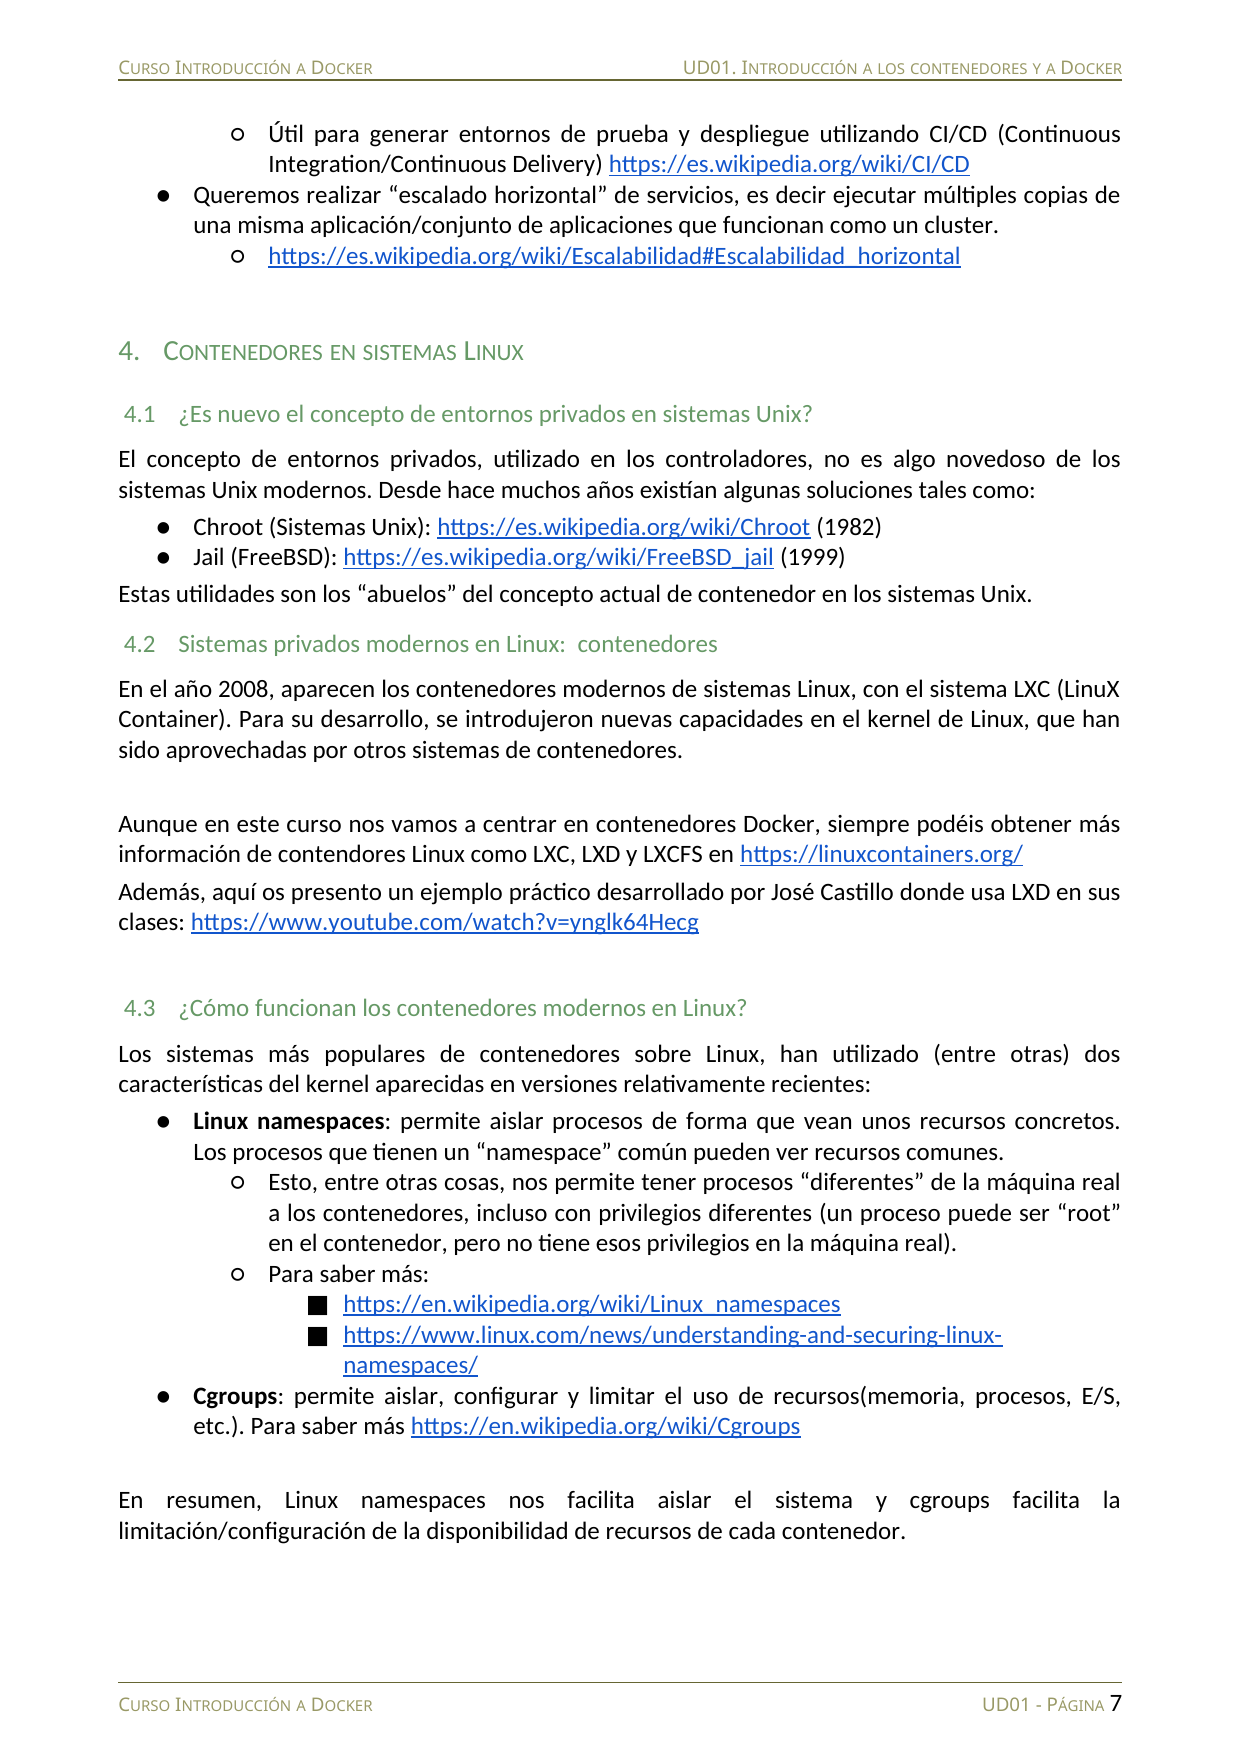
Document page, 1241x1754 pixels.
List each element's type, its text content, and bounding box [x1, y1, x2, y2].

text Además, aquí os presento un ejemplo práctico desarrollado por José Castillo donde usa LXD en sus clases: https://www.youtube.com/watch?v=ynglk64Hecg [118, 876, 1122, 937]
subtitle ¿Cómo funcionan los contenedores modernos en Linux? [118, 992, 1122, 1023]
list https://www.linux.com/news/understanding-and-securing-linux-namespaces/ [306, 1319, 1122, 1380]
subtitle Sistemas privados modernos en Linux: contenedores [118, 628, 1122, 658]
list Cgroups: permite aislar, configurar y limitar el uso de recursos(memoria, procesos, E/S, etc.). Para saber más https://en.wikipedia.org/wiki/Cgroups [156, 1380, 1122, 1441]
list Útil para generar entornos de prueba y despliegue utilizando CI/CD (Continuous Integration/Continuous Delivery) https://es.wikipedia.org/wiki/CI/CD [231, 118, 1122, 179]
subtitle ¿Es nuevo el concepto de entornos privados en sistemas Unix? [118, 398, 1122, 429]
text Estas utilidades son los “abuelos” del concepto actual de contenedor en los sistemas Unix. [118, 578, 1122, 609]
list Esto, entre otras cosas, nos permite tener procesos “diferentes” de la máquina real a los contenedores, incluso con privilegios diferentes (un proceso puede ser “root” en el contenedor, pero no tiene esos privilegios en la máquina real). [231, 1166, 1122, 1258]
list Chroot (Sistemas Unix): https://es.wikipedia.org/wiki/Chroot (1982) [156, 511, 1122, 541]
list Queremos realizar “escalado horizontal” de servicios, es decir ejecutar múltiples copias de una misma aplicación/conjunto de aplicaciones que funcionan como un cluster. [156, 179, 1122, 240]
text Los sistemas más populares de contenedores sobre Linux, han utilizado (entre otras) dos características del kernel aparecidas en versiones relativamente recientes: [118, 1038, 1122, 1099]
list Linux namespaces: permite aislar procesos de forma que vean unos recursos concretos. Los procesos que tienen un “namespace” común pueden ver recursos comunes. [156, 1105, 1122, 1166]
list Jail (FreeBSD): https://es.wikipedia.org/wiki/FreeBSD_jail (1999) [156, 541, 1122, 572]
text Aunque en este curso nos vamos a centrar en contenedores Docker, siempre podéis obtener más información de contendores Linux como LXC, LXD y LXCFS en https://linuxcontainers.org/ [118, 808, 1122, 869]
subtitle Contenedores en sistemas Linux [118, 332, 1122, 368]
text En resumen, Linux namespaces nos facilita aislar el sistema y cgroups facilita la limitación/configuración de la disponibilidad de recursos de cada contenedor. [118, 1484, 1122, 1546]
text En el año 2008, aparecen los contenedores modernos de sistemas Linux, con el sistema LXC (LinuX Container). Para su desarrollo, se introdujeron nuevas capacidades en el kernel de Linux, que han sido aprovechadas por otros sistemas de contenedores. [118, 673, 1122, 765]
list https://es.wikipedia.org/wiki/Escalabilidad#Escalabilidad_horizontal [231, 240, 1122, 271]
text El concepto de entornos privados, utilizado en los controladores, no es algo novedoso de los sistemas Unix modernos. Desde hace muchos años existían algunas soluciones tales como: [118, 443, 1122, 504]
list https://en.wikipedia.org/wiki/Linux_namespaces [306, 1288, 1122, 1319]
list Para saber más: [231, 1258, 1122, 1288]
